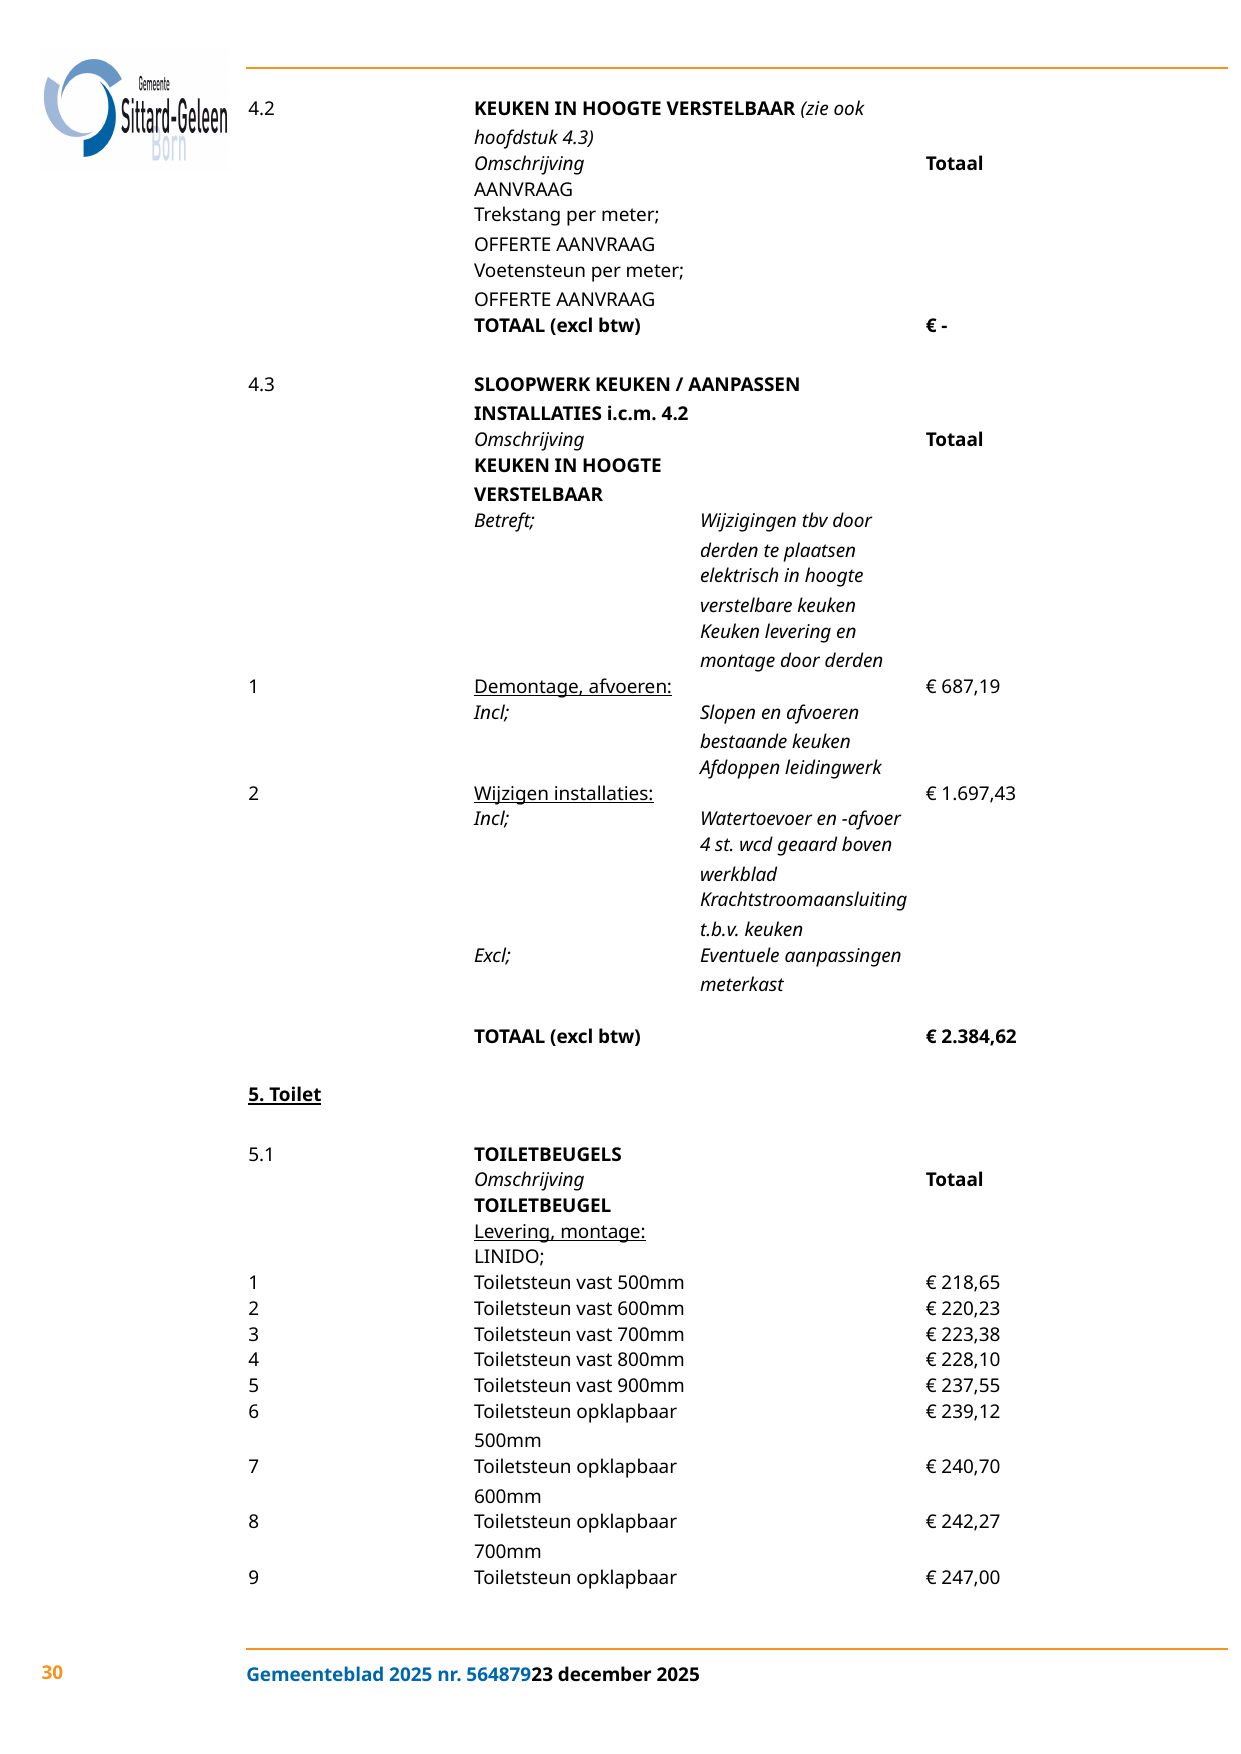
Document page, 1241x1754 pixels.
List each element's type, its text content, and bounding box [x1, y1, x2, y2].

table_cell Eventuele aanpassingen meterkast [700, 942, 926, 997]
table_cell Voetensteun per meter; OFFERTE AANVRAAG [474, 257, 700, 312]
table_cell Trekstang per meter; OFFERTE AANVRAAG [474, 202, 700, 257]
table_cell [474, 754, 700, 780]
table_header [926, 1141, 1152, 1167]
table_cell [926, 563, 1152, 618]
table_cell Totaal [926, 150, 1152, 176]
table_cell 9 [248, 1564, 474, 1590]
table_cell € 220,23 [926, 1295, 1152, 1321]
table_cell Levering, montage: [474, 1218, 700, 1244]
table_cell [926, 202, 1152, 257]
table_cell € 1.697,43 [926, 780, 1152, 806]
table_cell [926, 618, 1152, 673]
table_cell [700, 1398, 926, 1453]
table_cell € 237,55 [926, 1373, 1152, 1398]
table_cell Afdoppen leidingwerk [700, 754, 926, 780]
table_cell [248, 942, 474, 997]
table_cell 3 [248, 1321, 474, 1347]
table_cell [926, 452, 1152, 507]
table_cell [700, 202, 926, 257]
table_cell [248, 699, 474, 754]
table_cell [248, 507, 474, 562]
table_cell [700, 257, 926, 312]
table_cell Toiletsteun vast 700mm [474, 1321, 700, 1347]
table_cell [700, 1454, 926, 1509]
table_cell [248, 563, 474, 618]
table_cell € 239,12 [926, 1398, 1152, 1453]
table_header [926, 95, 1152, 150]
table_cell [474, 997, 700, 1023]
table_header [700, 1141, 926, 1167]
table_cell 7 [248, 1454, 474, 1509]
table_cell € 228,10 [926, 1347, 1152, 1372]
table_cell Slopen en afvoeren bestaande keuken [700, 699, 926, 754]
table_cell AANVRAAG [474, 176, 700, 202]
table_cell Totaal [926, 1167, 1152, 1192]
table_cell [926, 1218, 1152, 1244]
table_cell € 223,38 [926, 1321, 1152, 1347]
table_cell € 240,70 [926, 1454, 1152, 1509]
table_cell [248, 831, 474, 887]
table_cell elektrisch in hoogte verstelbare keuken [700, 563, 926, 618]
picture [41, 47, 231, 172]
table_cell [248, 1192, 474, 1218]
table_cell [700, 1270, 926, 1295]
table_cell Wijzigen installaties: [474, 780, 700, 806]
table_cell 1 [248, 1270, 474, 1295]
table_cell [700, 1295, 926, 1321]
table_cell 2 [248, 780, 474, 806]
table_cell [926, 507, 1152, 562]
table_cell [248, 806, 474, 831]
table_cell [700, 1023, 926, 1049]
table_cell [700, 780, 926, 806]
table_cell € 218,65 [926, 1270, 1152, 1295]
table_cell [248, 1218, 474, 1244]
table_cell 8 [248, 1509, 474, 1564]
table_cell Toiletsteun vast 500mm [474, 1270, 700, 1295]
table_cell € - [926, 312, 1152, 338]
table_cell [700, 1373, 926, 1398]
table_cell [248, 997, 474, 1023]
table_cell [926, 887, 1152, 942]
table_cell [700, 1564, 926, 1590]
table_cell Omschrijving [474, 426, 926, 452]
table_cell [248, 618, 474, 673]
table_cell 5 [248, 1373, 474, 1398]
table_cell [474, 563, 700, 618]
table_cell TOTAAL (excl btw) [474, 1023, 700, 1049]
table_cell [926, 176, 1152, 202]
table_cell [926, 754, 1152, 780]
table_header [926, 371, 1152, 426]
table_cell TOTAAL (excl btw) [474, 312, 700, 338]
table_cell Keuken levering en montage door derden [700, 618, 926, 673]
table_cell 4 [248, 1347, 474, 1372]
table_cell [248, 257, 474, 312]
table_cell € 687,19 [926, 673, 1152, 699]
table_cell [248, 887, 474, 942]
table_cell [700, 312, 926, 338]
table_cell [700, 176, 926, 202]
table_cell [926, 997, 1152, 1023]
table_cell [248, 426, 474, 452]
table_cell [926, 1192, 1152, 1218]
table_cell Toiletsteun vast 900mm [474, 1373, 700, 1398]
table_cell [474, 831, 700, 887]
table_cell Toiletsteun vast 600mm [474, 1295, 700, 1321]
table_cell TOILETBEUGEL [474, 1192, 700, 1218]
table_cell € 2.384,62 [926, 1023, 1152, 1049]
table_cell 6 [248, 1398, 474, 1453]
table_header 4.2 [248, 95, 474, 150]
table_cell [926, 699, 1152, 754]
table_cell Krachtstroomaansluiting t.b.v. keuken [700, 887, 926, 942]
table_cell [700, 1347, 926, 1372]
table_cell [926, 1244, 1152, 1269]
table_cell Watertoevoer en -afvoer [700, 806, 926, 831]
table_cell [248, 452, 474, 507]
table_cell [700, 1509, 926, 1564]
table_cell Incl; [474, 699, 700, 754]
table_cell [700, 1244, 926, 1269]
table_cell [248, 1167, 474, 1192]
table_cell Excl; [474, 942, 700, 997]
table_cell [700, 1192, 926, 1218]
table_cell 4 st. wcd geaard boven werkblad [700, 831, 926, 887]
table_cell Totaal [926, 426, 1152, 452]
table_cell [248, 312, 474, 338]
text 5. Toilet [248, 1082, 1152, 1107]
table_cell [700, 1218, 926, 1244]
table_cell Toiletsteun opklapbaar 600mm [474, 1454, 700, 1509]
table_cell [248, 202, 474, 257]
table_cell [474, 887, 700, 942]
table_cell [248, 1244, 474, 1269]
table_cell [248, 1023, 474, 1049]
table_cell [700, 997, 926, 1023]
table_cell € 242,27 [926, 1509, 1152, 1564]
table_cell KEUKEN IN HOOGTE VERSTELBAAR [474, 452, 700, 507]
table_cell Toiletsteun vast 800mm [474, 1347, 700, 1372]
table_cell [700, 673, 926, 699]
table_cell LINIDO; [474, 1244, 700, 1269]
table_cell [926, 806, 1152, 831]
table_cell 1 [248, 673, 474, 699]
table_cell [248, 176, 474, 202]
table_cell [926, 257, 1152, 312]
table_cell [700, 452, 926, 507]
table_cell Toiletsteun opklapbaar [474, 1564, 700, 1590]
table_cell Betreft; [474, 507, 700, 562]
table_header KEUKEN IN HOOGTE VERSTELBAAR (zie ook hoofdstuk 4.3) [474, 95, 926, 150]
table_header 4.3 [248, 371, 474, 426]
table_cell [926, 942, 1152, 997]
table_cell Toiletsteun opklapbaar 700mm [474, 1509, 700, 1564]
table_header TOILETBEUGELS [474, 1141, 700, 1167]
table_header 5.1 [248, 1141, 474, 1167]
table_cell € 247,00 [926, 1564, 1152, 1590]
table_cell [474, 618, 700, 673]
table_cell [248, 150, 474, 176]
table_cell 2 [248, 1295, 474, 1321]
table_cell Demontage, afvoeren: [474, 673, 700, 699]
table_cell Toiletsteun opklapbaar 500mm [474, 1398, 700, 1453]
table_cell Omschrijving [474, 1167, 926, 1192]
table_cell Omschrijving [474, 150, 926, 176]
table_cell Incl; [474, 806, 700, 831]
table_cell [700, 1321, 926, 1347]
table_header SLOOPWERK KEUKEN / AANPASSEN INSTALLATIES i.c.m. 4.2 [474, 371, 926, 426]
table_cell [248, 754, 474, 780]
table_cell [926, 831, 1152, 887]
table_cell Wijzigingen tbv door derden te plaatsen [700, 507, 926, 562]
